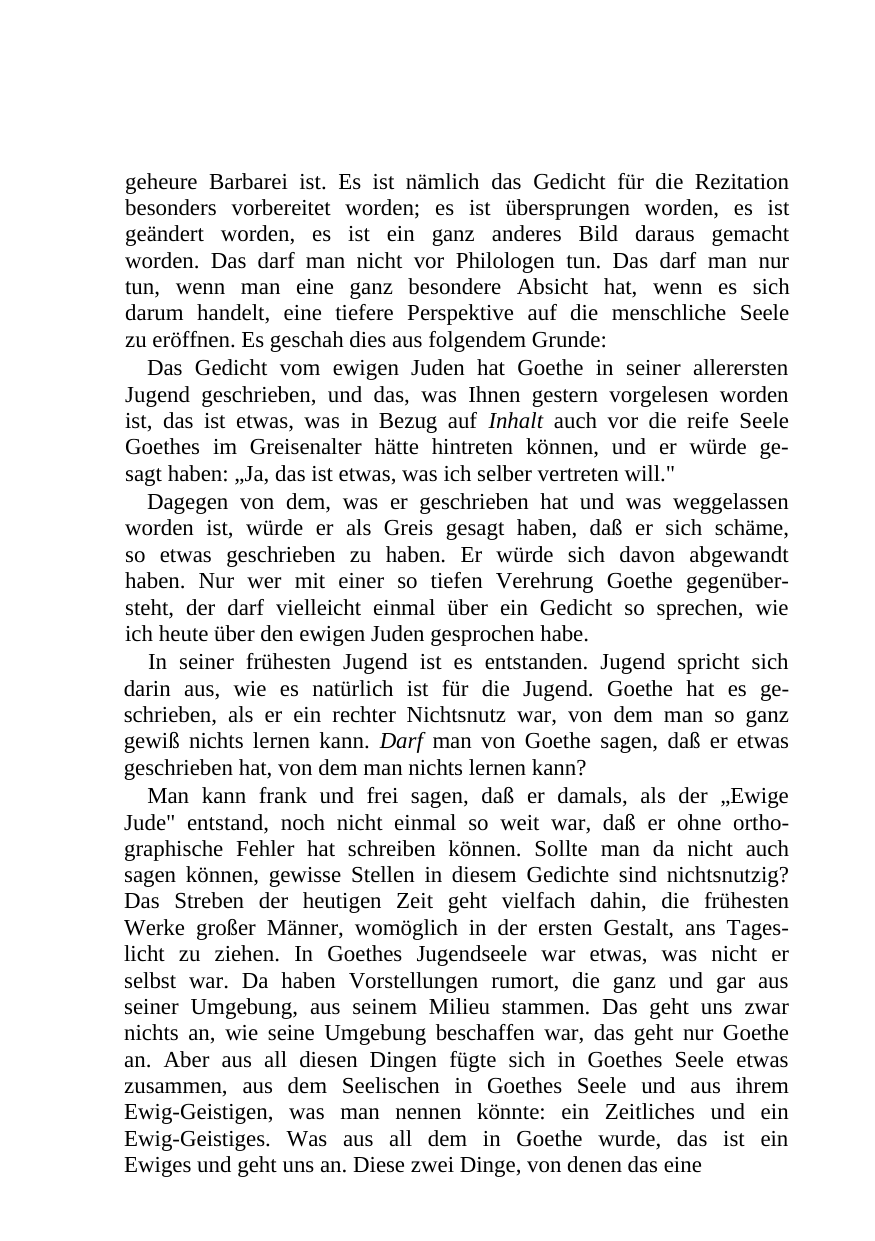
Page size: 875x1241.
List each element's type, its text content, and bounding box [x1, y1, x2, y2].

text geheure Barbarei ist. Es ist nämlich das Gedicht für die Rezitation besonders vorbereitet worden; es ist übersprungen worden, es ist geändert worden, es ist ein ganz anderes Bild daraus gemacht worden. Das darf man nicht vor Philologen tun. Das darf man nur tun, wenn man eine ganz besondere Absicht hat, wenn es sich darum handelt, eine tiefere Perspektive auf die menschliche Seele zu eröffnen. Es geschah dies aus folgendem Grunde: [125, 168, 791, 352]
text Das Gedicht vom ewigen Juden hat Goethe in seiner allerersten Jugend geschrieben, und das, was Ihnen gestern vorgelesen worden ist, das ist etwas, was in Bezug auf Inhalt auch vor die reife Seele Goethes im Greisenalter hätte hintreten können, und er würde ge- sagt haben: „Ja, das ist etwas, was ich selber vertreten will." [125, 354, 789, 486]
text Dagegen von dem, was er geschrieben hat und was weggelassen worden ist, würde er als Greis gesagt haben, daß er sich schäme, so etwas geschrieben zu haben. Er würde sich davon abgewandt haben. Nur wer mit einer so tiefen Verehrung Goethe gegenüber- steht, der darf vielleicht einmal über ein Gedicht so sprechen, wie ich heute über den ewigen Juden gesprochen habe. [125, 488, 790, 646]
text Man kann frank und frei sagen, daß er damals, als der „Ewige Jude" entstand, noch nicht einmal so weit war, daß er ohne ortho- graphische Fehler hat schreiben können. Sollte man da nicht auch sagen können, gewisse Stellen in diesem Gedichte sind nichtsnutzig? Das Streben der heutigen Zeit geht vielfach dahin, die frühesten Werke großer Männer, womöglich in der ersten Gestalt, ans Tages- licht zu ziehen. In Goethes Jugendseele war etwas, was nicht er selbst war. Da haben Vorstellungen rumort, die ganz und gar aus seiner Umgebung, aus seinem Milieu stammen. Das geht uns zwar nichts an, wie seine Umgebung beschaffen war, das geht nur Goethe an. Aber aus all diesen Dingen fügte sich in Goethes Seele etwas zusammen, aus dem Seelischen in Goethes Seele und aus ihrem Ewig-Geistigen, was man nennen könnte: ein Zeitliches und ein Ewig-Geistiges. Was aus all dem in Goethe wurde, das ist ein Ewiges und geht uns an. Diese zwei Dinge, von denen das eine [124, 782, 790, 1177]
text In seiner frühesten Jugend ist es entstanden. Jugend spricht sich darin aus, wie es natürlich ist für die Jugend. Goethe hat es ge- schrieben, als er ein rechter Nichtsnutz war, von dem man so ganz gewiß nichts lernen kann. Darf man von Goethe sagen, daß er etwas geschrieben hat, von dem man nichts lernen kann? [123, 648, 790, 780]
